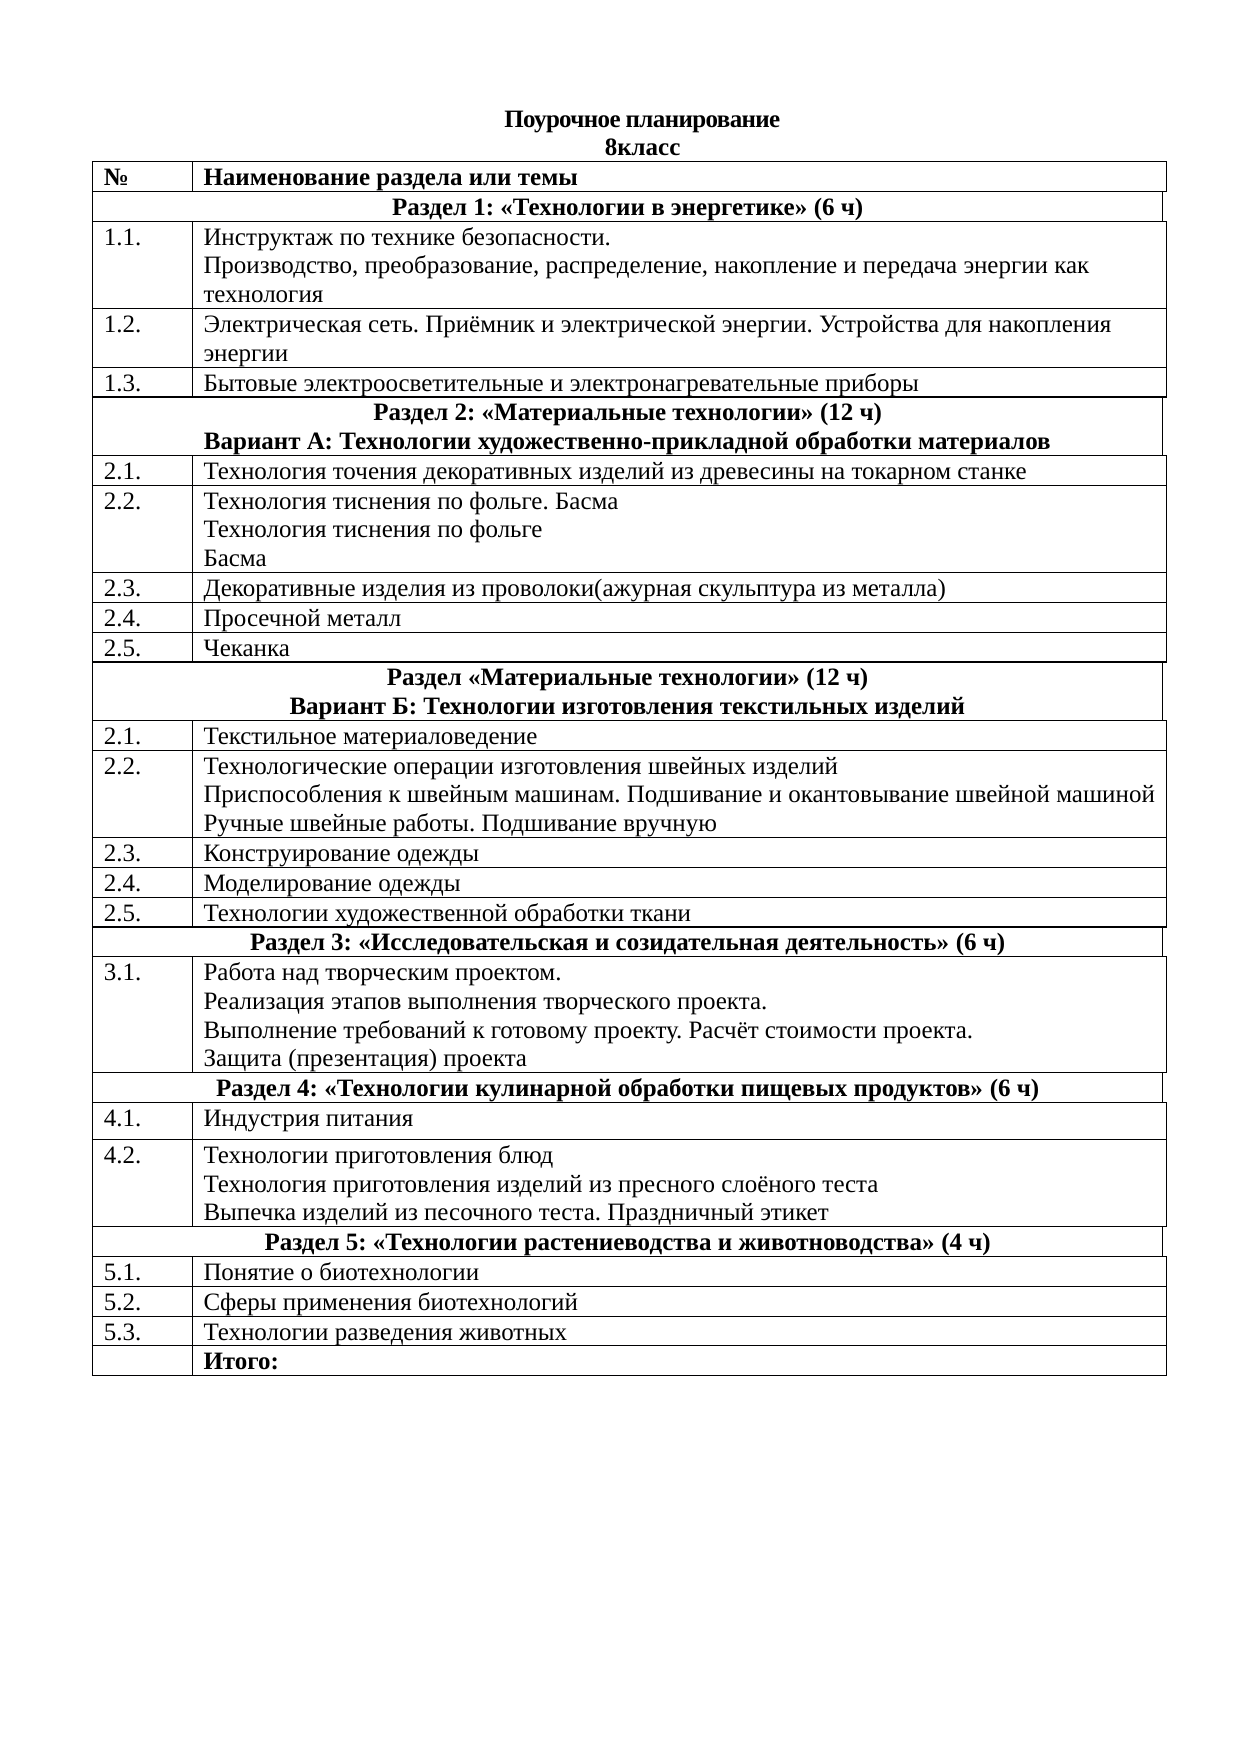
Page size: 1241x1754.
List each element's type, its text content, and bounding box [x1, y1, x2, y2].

table_cell Технологии приготовления блюд Технология приготовления изделий из пресного слоёного теста Выпечка изделий из песочного теста. Праздничный этикет [193, 1140, 1166, 1226]
table_cell Инструктаж по технике безопасности. Производство, преобразование, распределение, накопление и передача энергии как технология [193, 222, 1166, 308]
table_cell 3.1. [93, 957, 192, 1072]
table_cell [1163, 663, 1167, 720]
table_cell Просечной металл [193, 603, 1166, 632]
table_cell Технологии разведения животных [193, 1317, 1166, 1345]
table_cell Электрическая сеть. Приёмник и электрической энергии. Устройства для накопления энергии [193, 309, 1166, 367]
table_cell Раздел «Материальные технологии» (12 ч) Вариант Б: Технологии изготовления текстильных изделий [93, 663, 1162, 720]
table_cell 2.2. [93, 486, 192, 572]
table_cell Индустрия питания [193, 1103, 1166, 1139]
table_cell 2.4. [93, 868, 192, 897]
table_cell 1.3. [93, 368, 192, 396]
table_cell 5.1. [93, 1257, 192, 1286]
table_cell 2.1. [93, 456, 192, 485]
table_cell Понятие о биотехнологии [193, 1257, 1166, 1286]
table_cell Технологические операции изготовления швейных изделий Приспособления к швейным машинам. Подшивание и окантовывание швейной машиной Ручные швейные работы. Подшивание вручную [193, 751, 1166, 837]
table_cell 5.3. [93, 1317, 192, 1345]
table_cell Технология точения декоративных изделий из древесины на токарном станке [193, 456, 1166, 485]
table_cell [1163, 928, 1167, 956]
table_cell [1163, 192, 1167, 221]
text 8класс [103, 132, 1181, 161]
table_cell 4.2. [93, 1140, 192, 1226]
table_cell 2.3. [93, 838, 192, 867]
table_cell Раздел 4: «Технологии кулинарной обработки пищевых продуктов» (6 ч) [93, 1073, 1162, 1102]
table_cell Текстильное материаловедение [193, 721, 1166, 750]
table_cell 5.2. [93, 1287, 192, 1316]
table_cell Сферы применения биотехнологий [193, 1287, 1166, 1316]
table_cell Раздел 2: «Материальные технологии» (12 ч) Вариант А: Технологии художественно-прикладной обработки материалов [93, 398, 1162, 455]
table_cell Чеканка [193, 633, 1166, 661]
table_cell Раздел 1: «Технологии в энергетике» (6 ч) [93, 192, 1162, 221]
table_header Наименование раздела или темы [193, 162, 1166, 191]
table_cell 1.1. [93, 222, 192, 308]
table_cell Технология тиснения по фольге. Басма Технология тиснения по фольге Басма [193, 486, 1166, 572]
table_cell Раздел 3: «Исследовательская и созидательная деятельность» (6 ч) [93, 928, 1162, 956]
table_cell 2.4. [93, 603, 192, 632]
table_header № [93, 162, 192, 191]
table_cell [93, 1346, 192, 1375]
table_cell [1163, 1227, 1167, 1256]
table_cell Работа над творческим проектом. Реализация этапов выполнения творческого проекта. Выполнение требований к готовому проекту. Расчёт стоимости проекта. Защита (презентация) проекта [193, 957, 1166, 1072]
table_cell 2.3. [93, 573, 192, 602]
table_cell Декоративные изделия из проволоки(ажурная скульптура из металла) [193, 573, 1166, 602]
table_cell 1.2. [93, 309, 192, 367]
table_cell 2.5. [93, 898, 192, 926]
table_cell Моделирование одежды [193, 868, 1166, 897]
table_cell Бытовые электроосветительные и электронагревательные приборы [193, 368, 1166, 396]
table_cell Конструирование одежды [193, 838, 1166, 867]
table_cell Раздел 5: «Технологии растениеводства и животноводства» (4 ч) [93, 1227, 1162, 1256]
table_cell [1163, 398, 1167, 455]
table_cell Технологии художественной обработки ткани [193, 898, 1166, 926]
text Поурочное планирование [103, 104, 1181, 132]
table_cell Итого: [193, 1346, 1166, 1375]
table_cell 4.1. [93, 1103, 192, 1139]
table_cell 2.1. [93, 721, 192, 750]
table_cell 2.5. [93, 633, 192, 661]
table_cell [1163, 1073, 1167, 1102]
table_cell 2.2. [93, 751, 192, 837]
